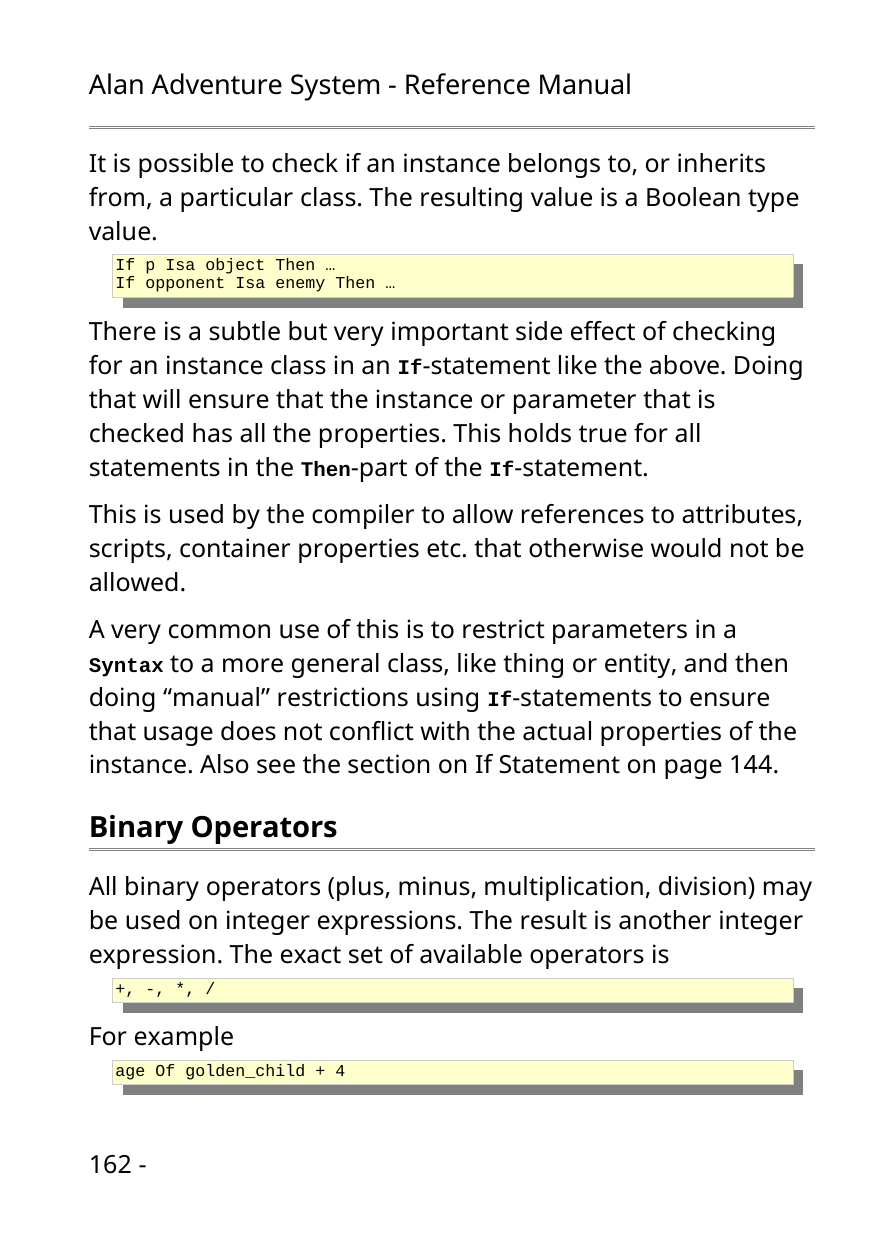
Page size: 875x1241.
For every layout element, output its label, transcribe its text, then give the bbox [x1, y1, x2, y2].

text There is a subtle but very important side effect of checking for an instance class in an If-statement like the above. Doing that will ensure that the instance or parameter that is checked has all the properties. This holds true for all statements in the Then-part of the If-statement. [88, 314, 815, 484]
text A very common use of this is to restrict parameters in a Syntax to a more general class, like thing or entity, and then doing “manual” restrictions using If-statements to ensure that usage does not conflict with the actual properties of the instance. Also see the section on If Statement on page 113. [88, 612, 815, 781]
subtitle Binary Operators [88, 807, 815, 851]
text If opponent Isa enemy Then … [113, 272, 793, 297]
text For example [88, 1019, 815, 1053]
text If p Isa object Then … [113, 255, 793, 272]
text All binary operators (plus, minus, multiplication, division) may be used on in­teger expressions. The result is another integer expression. The exact set of available operators is [88, 869, 815, 971]
text It is possible to check if an instance belongs to, or inherits from, a particular class. The resulting value is a Boolean type value. [88, 146, 815, 247]
text This is used by the compiler to allow references to attributes, scripts, container properties etc. that otherwise would not be allowed. [88, 497, 815, 599]
text +, -, *, / [113, 979, 793, 1002]
text age Of golden_child + 4 [113, 1061, 793, 1084]
